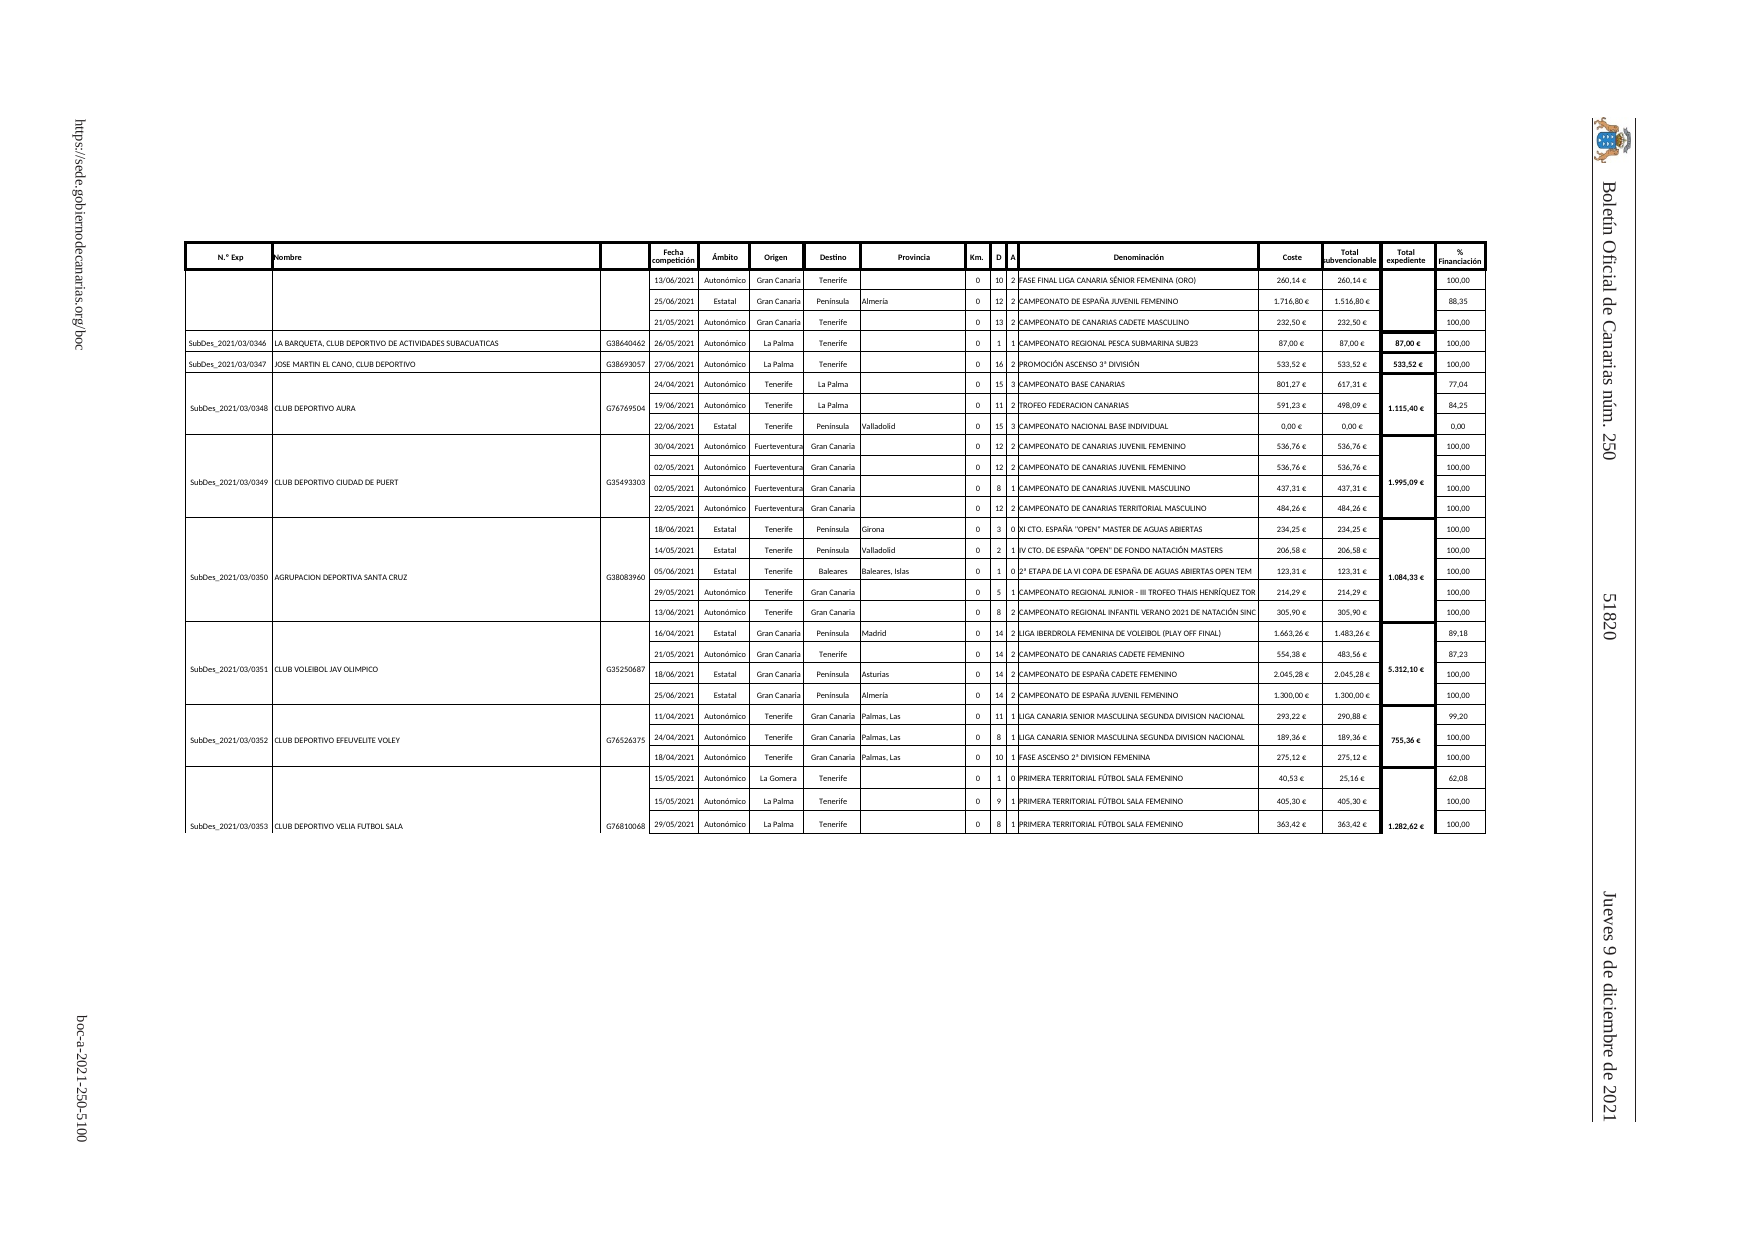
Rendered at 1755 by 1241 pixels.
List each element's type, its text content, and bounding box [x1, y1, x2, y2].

table_cell 405,30 € [1323, 789, 1379, 810]
table_cell [861, 456, 965, 475]
table_cell 1 [1007, 746, 1018, 766]
table_cell 214,29 € [1259, 580, 1322, 600]
table_cell Autonómico [699, 456, 749, 475]
table_cell 100,00 [1437, 352, 1485, 372]
table_cell 0,00 € [1323, 414, 1379, 434]
table_cell 232,50 € [1259, 311, 1322, 330]
table_cell Tenerife [750, 518, 803, 538]
table_cell 1.995,09 € [1383, 437, 1434, 517]
table_cell 437,31 € [1259, 476, 1322, 496]
table_cell 293,22 € [1259, 705, 1322, 724]
table_cell 0 [966, 518, 990, 538]
table_cell 234,25 € [1259, 518, 1322, 538]
table_cell 2.045,28 € [1259, 663, 1322, 683]
table_cell 8 [991, 601, 1006, 621]
table_cell Fuerteventura [750, 497, 803, 517]
table_header Destino [806, 244, 859, 268]
table_header D [992, 244, 1005, 268]
table_cell 437,31 € [1323, 476, 1379, 496]
table_cell SubDes_2021/03/0351 [186, 622, 272, 703]
table_cell 1.483,26 € [1323, 622, 1379, 641]
table_cell Tenerife [750, 539, 803, 558]
table_header Provincia [862, 244, 964, 268]
table_cell 0 [966, 456, 990, 475]
table_cell 0 [966, 725, 990, 745]
table_cell La Palma [750, 789, 803, 810]
table_cell Península [804, 663, 860, 683]
table_cell 1.516,80 € [1323, 290, 1379, 309]
table_cell CAMPEONATO DE CANARIAS JUVENIL FEMENINO [1019, 435, 1258, 455]
table_cell 0 [966, 663, 990, 683]
table_cell 305,90 € [1323, 601, 1379, 621]
table_cell 260,14 € [1259, 271, 1322, 289]
text boc-a-2021-250-5100 [74, 1016, 91, 1146]
table_cell 0,00 [1437, 414, 1485, 434]
table_cell 2 [1007, 642, 1018, 662]
table_cell [861, 601, 965, 621]
table_cell Gran Canaria [804, 580, 860, 600]
table_cell CAMPEONATO DE CANARIAS CADETE MASCULINO [1019, 311, 1258, 330]
table_cell 405,30 € [1259, 789, 1322, 810]
table_cell 0 [966, 271, 990, 289]
table_cell 189,36 € [1259, 725, 1322, 745]
table_cell 25,16 € [1323, 767, 1379, 787]
table_cell 87,23 [1437, 642, 1485, 662]
table_cell Tenerife [750, 373, 803, 392]
table_cell Autonómico [699, 580, 749, 600]
table_header Ámbito [700, 244, 748, 268]
table_cell LIGA IBERDROLA FEMENINA DE VOLEIBOL (PLAY OFF FINAL) [1019, 622, 1258, 641]
table_cell 232,50 € [1323, 311, 1379, 330]
table_cell 1 [1007, 705, 1018, 724]
table_cell 10 [991, 746, 1006, 766]
table_cell 536,76 € [1323, 456, 1379, 475]
table_cell PRIMERA TERRITORIAL FÚTBOL SALA FEMENINO [1019, 789, 1258, 810]
table_cell CLUB DEPORTIVO CIUDAD DE PUERT [273, 435, 600, 517]
table_cell CAMPEONATO DE ESPAÑA JUVENIL FEMENINO [1019, 290, 1258, 309]
table_cell Autonómico [699, 435, 749, 455]
table_cell 100,00 [1437, 811, 1485, 833]
table_cell CLUB DEPORTIVO AURA [273, 373, 600, 434]
table_cell PRIMERA TERRITORIAL FÚTBOL SALA FEMENINO [1019, 767, 1258, 787]
table_cell Autonómico [699, 642, 749, 662]
text Boletín Oficial de Canarias núm. 250 [1599, 181, 1621, 464]
table_cell Autonómico [699, 789, 749, 810]
table_cell 2.045,28 € [1323, 663, 1379, 683]
table_cell 5 [991, 580, 1006, 600]
table_cell G76769504 [601, 373, 649, 434]
table_cell 1 [991, 767, 1006, 787]
table_cell 2 [1007, 684, 1018, 703]
table_cell Palmas, Las [861, 725, 965, 745]
table_cell La Palma [750, 352, 803, 372]
table_cell 1.300,00 € [1259, 684, 1322, 703]
table_cell 02/05/2021 [650, 476, 698, 496]
table_cell CAMPEONATO REGIONAL PESCA SUBMARINA SUB23 [1019, 331, 1258, 351]
table_header Origen [751, 244, 802, 268]
table_cell Tenerife [750, 705, 803, 724]
table_cell Tenerife [804, 352, 860, 372]
table_cell G38640462 [601, 331, 649, 351]
table_cell [861, 642, 965, 662]
table_cell 189,36 € [1323, 725, 1379, 745]
table_cell G76526375 [601, 705, 649, 766]
table_cell 77,04 [1437, 373, 1485, 392]
table_cell 0 [1007, 559, 1018, 579]
table_cell 536,76 € [1323, 435, 1379, 455]
table_cell 88,35 [1437, 290, 1485, 309]
table_cell 0 [966, 497, 990, 517]
table_cell 591,23 € [1259, 394, 1322, 413]
table_header % Financiación [1437, 244, 1484, 268]
table_cell 206,58 € [1259, 539, 1322, 558]
table_cell 214,29 € [1323, 580, 1379, 600]
table_header [602, 244, 648, 268]
table_cell 0 [966, 642, 990, 662]
table_cell 29/05/2021 [650, 580, 698, 600]
table_cell CAMPEONATO DE ESPAÑA JUVENIL FEMENINO [1019, 684, 1258, 703]
table_cell 22/06/2021 [650, 414, 698, 434]
table_cell 10 [991, 271, 1006, 289]
table_cell 8 [991, 725, 1006, 745]
table_cell Autonómico [699, 373, 749, 392]
table_cell Fuerteventura [750, 456, 803, 475]
table_cell 260,14 € [1323, 271, 1379, 289]
table_cell 484,26 € [1323, 497, 1379, 517]
table_header Km. [967, 244, 989, 268]
table_cell 1 [1007, 331, 1018, 351]
table_cell Gran Canaria [750, 311, 803, 330]
table_cell Autonómico [699, 271, 749, 289]
table_cell 22/05/2021 [650, 497, 698, 517]
table_cell Gran Canaria [750, 642, 803, 662]
table_cell CAMPEONATO DE CANARIAS TERRITORIAL MASCULINO [1019, 497, 1258, 517]
table_cell 26/05/2021 [650, 331, 698, 351]
table_cell La Palma [804, 373, 860, 392]
table_cell 100,00 [1437, 725, 1485, 745]
table_cell 0 [1007, 518, 1018, 538]
table_cell G35250687 [601, 622, 649, 703]
table_cell 2 [1007, 271, 1018, 289]
table_cell 0 [966, 331, 990, 351]
table_cell SubDes_2021/03/0350 [186, 518, 272, 621]
table_cell 19/06/2021 [650, 394, 698, 413]
table_cell [273, 271, 600, 330]
table_header Denominación [1020, 244, 1257, 268]
table_cell 0 [966, 373, 990, 392]
table_cell Fuerteventura [750, 476, 803, 496]
table_cell 12 [991, 290, 1006, 309]
table_cell Tenerife [750, 559, 803, 579]
table_cell La Gomera [750, 767, 803, 787]
table_cell 0 [966, 290, 990, 309]
table_cell 2 [1007, 622, 1018, 641]
table_cell 0 [966, 559, 990, 579]
table_cell 100,00 [1437, 271, 1485, 289]
table_cell FASE FINAL LIGA CANARIA SÉNIOR FEMENINA (ORO) [1019, 271, 1258, 289]
table_cell [1383, 271, 1434, 330]
table_cell 100,00 [1437, 435, 1485, 455]
table_cell 2 [991, 539, 1006, 558]
table_cell LA BARQUETA, CLUB DEPORTIVO DE ACTIVIDADES SUBACUATICAS [273, 331, 600, 351]
table_cell LIGA CANARIA SENIOR MASCULINA SEGUNDA DIVISION NACIONAL [1019, 725, 1258, 745]
table_cell 12 [991, 435, 1006, 455]
table_cell IV CTO. DE ESPAÑA "OPEN" DE FONDO NATACIÓN MASTERS [1019, 539, 1258, 558]
table_cell [186, 271, 272, 330]
table_cell 1 [1007, 789, 1018, 810]
table_cell Tenerife [750, 394, 803, 413]
table_cell 11/04/2021 [650, 705, 698, 724]
table_cell 100,00 [1437, 456, 1485, 475]
table_cell SubDes_2021/03/0353 [186, 767, 272, 833]
table_cell 11 [991, 705, 1006, 724]
table_cell 2 [1007, 456, 1018, 475]
table_cell 554,38 € [1259, 642, 1322, 662]
table_cell 2 [1007, 311, 1018, 330]
table_cell Península [804, 290, 860, 309]
table_cell Almería [861, 684, 965, 703]
table_cell 100,00 [1437, 539, 1485, 558]
table_cell Autonómico [699, 311, 749, 330]
text https://sede.gobiernodecanarias.org/boc [72, 119, 89, 352]
table_cell [861, 497, 965, 517]
table_header Fecha competición [651, 244, 697, 268]
table_cell Asturias [861, 663, 965, 683]
table_cell 1 [1007, 476, 1018, 496]
table_cell TROFEO FEDERACION CANARIAS [1019, 394, 1258, 413]
table_cell 12 [991, 456, 1006, 475]
table_cell Autonómico [699, 705, 749, 724]
table_cell 100,00 [1437, 746, 1485, 766]
table_cell 755,36 € [1383, 707, 1434, 766]
table_cell CAMPEONATO REGIONAL JUNIOR - III TROFEO THAIS HENRÍQUEZ TOR [1019, 580, 1258, 600]
table_cell 2 [1007, 435, 1018, 455]
table_cell CAMPEONATO NACIONAL BASE INDIVIDUAL [1019, 414, 1258, 434]
table_cell 99,20 [1437, 705, 1485, 724]
table_cell 123,31 € [1323, 559, 1379, 579]
table_cell 0 [966, 789, 990, 810]
table_cell 14 [991, 684, 1006, 703]
table_cell CAMPEONATO BASE CANARIAS [1019, 373, 1258, 392]
table_cell 234,25 € [1323, 518, 1379, 538]
table_cell 533,52 € [1383, 354, 1434, 372]
table_cell 100,00 [1437, 518, 1485, 538]
table_cell 84,25 [1437, 394, 1485, 413]
table_cell Baleares [804, 559, 860, 579]
table_cell Gran Canaria [750, 622, 803, 641]
table_cell 0 [966, 811, 990, 833]
table_cell 5.312,10 € [1383, 624, 1434, 703]
table_cell 21/05/2021 [650, 642, 698, 662]
table_cell 9 [991, 789, 1006, 810]
table_cell [861, 789, 965, 810]
table_cell 62,08 [1437, 767, 1485, 787]
table_cell [861, 394, 965, 413]
table_cell 0 [1007, 767, 1018, 787]
table_cell AGRUPACION DEPORTIVA SANTA CRUZ [273, 518, 600, 621]
table_cell Autonómico [699, 601, 749, 621]
table_cell 18/04/2021 [650, 746, 698, 766]
table_cell 484,26 € [1259, 497, 1322, 517]
table_cell 100,00 [1437, 311, 1485, 330]
table_cell JOSE MARTIN EL CANO, CLUB DEPORTIVO [273, 352, 600, 372]
table_cell SubDes_2021/03/0347 [186, 352, 272, 372]
table_cell 29/05/2021 [650, 811, 698, 833]
table_cell 8 [991, 811, 1006, 833]
table_cell 18/06/2021 [650, 663, 698, 683]
table_cell 275,12 € [1323, 746, 1379, 766]
table_cell 533,52 € [1259, 352, 1322, 372]
table_cell 533,52 € [1323, 352, 1379, 372]
table_cell Gran Canaria [804, 435, 860, 455]
table_cell 0 [966, 580, 990, 600]
table_cell Valladolid [861, 414, 965, 434]
table_cell 30/04/2021 [650, 435, 698, 455]
table_cell Estatal [699, 539, 749, 558]
table_cell 0 [966, 435, 990, 455]
table_cell 24/04/2021 [650, 725, 698, 745]
table_cell Autonómico [699, 497, 749, 517]
table_cell La Palma [804, 394, 860, 413]
table_cell 363,42 € [1259, 811, 1322, 833]
table_header Nombre [274, 244, 599, 268]
table_cell [861, 311, 965, 330]
table_cell 05/06/2021 [650, 559, 698, 579]
table_cell Gran Canaria [750, 663, 803, 683]
table_cell Tenerife [750, 580, 803, 600]
table_cell 25/06/2021 [650, 290, 698, 309]
text Jueves 9 de diciembre de 2021 [1600, 891, 1621, 1126]
table_cell 0 [966, 352, 990, 372]
table_cell Autonómico [699, 811, 749, 833]
table_cell 89,18 [1437, 622, 1485, 641]
table_cell Tenerife [804, 811, 860, 833]
table_cell Estatal [699, 663, 749, 683]
table_cell 100,00 [1437, 601, 1485, 621]
table_cell 14 [991, 622, 1006, 641]
table_cell 100,00 [1437, 497, 1485, 517]
table_cell Baleares, Islas [861, 559, 965, 579]
table_header Coste [1260, 244, 1321, 268]
table_cell 11 [991, 394, 1006, 413]
table_cell Estatal [699, 622, 749, 641]
table_cell 15/05/2021 [650, 789, 698, 810]
table_cell 100,00 [1437, 789, 1485, 810]
table_cell 18/06/2021 [650, 518, 698, 538]
table_cell 617,31 € [1323, 373, 1379, 392]
table_cell SubDes_2021/03/0348 [186, 373, 272, 434]
table_cell 536,76 € [1259, 456, 1322, 475]
table_cell [861, 271, 965, 289]
table_cell Península [804, 622, 860, 641]
table_cell Autonómico [699, 746, 749, 766]
table_cell 16/04/2021 [650, 622, 698, 641]
table_cell Autonómico [699, 331, 749, 351]
table_cell Gran Canaria [750, 684, 803, 703]
table_cell Gran Canaria [804, 476, 860, 496]
table_cell SubDes_2021/03/0349 [186, 435, 272, 517]
table_cell 40,53 € [1259, 767, 1322, 787]
table_cell SubDes_2021/03/0352 [186, 705, 272, 766]
table_cell CAMPEONATO DE CANARIAS CADETE FEMENINO [1019, 642, 1258, 662]
table_cell [861, 331, 965, 351]
table_cell XI CTO. ESPAÑA "OPEN" MASTER DE AGUAS ABIERTAS [1019, 518, 1258, 538]
table_cell Tenerife [804, 271, 860, 289]
table_cell 0 [966, 705, 990, 724]
table_cell 1.716,80 € [1259, 290, 1322, 309]
table_cell 1.084,33 € [1383, 520, 1434, 621]
table_cell Gran Canaria [750, 290, 803, 309]
table_cell Tenerife [804, 642, 860, 662]
table_cell 87,00 € [1383, 334, 1434, 351]
table_cell G38083960 [601, 518, 649, 621]
table_cell 15/05/2021 [650, 767, 698, 787]
table_cell Península [804, 684, 860, 703]
table_cell Tenerife [804, 767, 860, 787]
table_cell Almería [861, 290, 965, 309]
table_cell Valladolid [861, 539, 965, 558]
table_cell 0 [966, 684, 990, 703]
table_header Total subvencionable [1324, 244, 1379, 268]
table_cell 483,56 € [1323, 642, 1379, 662]
table_cell Gran Canaria [804, 746, 860, 766]
table_cell Tenerife [750, 414, 803, 434]
table_cell Tenerife [804, 311, 860, 330]
table_cell [601, 271, 649, 330]
table_cell 2 [1007, 663, 1018, 683]
table_cell CAMPEONATO DE CANARIAS JUVENIL MASCULINO [1019, 476, 1258, 496]
table_cell 1.663,26 € [1259, 622, 1322, 641]
table_cell Autonómico [699, 476, 749, 496]
table_cell CAMPEONATO DE ESPAÑA CADETE FEMENINO [1019, 663, 1258, 683]
table_cell 3 [991, 518, 1006, 538]
table_cell 0,00 € [1259, 414, 1322, 434]
table_cell 15 [991, 414, 1006, 434]
table_cell Autonómico [699, 725, 749, 745]
table_cell 498,09 € [1323, 394, 1379, 413]
table_cell Gran Canaria [804, 601, 860, 621]
table_cell 123,31 € [1259, 559, 1322, 579]
table_cell 363,42 € [1323, 811, 1379, 833]
table_cell 206,58 € [1323, 539, 1379, 558]
table_cell 1.300,00 € [1323, 684, 1379, 703]
table_cell 0 [966, 311, 990, 330]
table_header Total expediente [1383, 244, 1434, 268]
table_cell [861, 476, 965, 496]
table_header N.º Exp [187, 244, 271, 268]
table_cell La Palma [750, 331, 803, 351]
table_cell 0 [966, 414, 990, 434]
table_cell G76810068 [601, 767, 649, 833]
table_cell Península [804, 414, 860, 434]
table_cell PROMOCIÓN ASCENSO 3ª DIVISIÓN [1019, 352, 1258, 372]
table_cell Tenerife [804, 789, 860, 810]
table_cell Península [804, 539, 860, 558]
table_cell 1 [1007, 580, 1018, 600]
table_cell 0 [966, 767, 990, 787]
table_cell 24/04/2021 [650, 373, 698, 392]
table_cell 13/06/2021 [650, 601, 698, 621]
table_cell Palmas, Las [861, 705, 965, 724]
table_cell CAMPEONATO REGIONAL INFANTIL VERANO 2021 DE NATACIÓN SINC [1019, 601, 1258, 621]
table_cell 87,00 € [1323, 331, 1379, 351]
table_cell 275,12 € [1259, 746, 1322, 766]
table_cell 0 [966, 622, 990, 641]
table_cell G35493303 [601, 435, 649, 517]
table_cell 27/06/2021 [650, 352, 698, 372]
table_cell Palmas, Las [861, 746, 965, 766]
table_cell 305,90 € [1259, 601, 1322, 621]
table_cell Península [804, 518, 860, 538]
table_cell 1 [1007, 539, 1018, 558]
table_cell PRIMERA TERRITORIAL FÚTBOL SALA FEMENINO [1019, 811, 1258, 833]
table_cell 0 [966, 601, 990, 621]
table_cell 100,00 [1437, 476, 1485, 496]
table_cell 8 [991, 476, 1006, 496]
table_cell 3 [1007, 373, 1018, 392]
table_cell G38693057 [601, 352, 649, 372]
table_cell Estatal [699, 559, 749, 579]
table_cell Gran Canaria [804, 705, 860, 724]
table_cell 12 [991, 497, 1006, 517]
table_header A [1008, 244, 1017, 268]
table_cell Estatal [699, 414, 749, 434]
table_cell Autonómico [699, 394, 749, 413]
table_cell CAMPEONATO DE CANARIAS JUVENIL FEMENINO [1019, 456, 1258, 475]
table_cell 1 [1007, 811, 1018, 833]
table_cell CLUB VOLEIBOL JAV OLIMPICO [273, 622, 600, 703]
table_cell 100,00 [1437, 331, 1485, 351]
table_cell Gran Canaria [804, 497, 860, 517]
table_cell Gran Canaria [804, 725, 860, 745]
table_cell 1 [991, 559, 1006, 579]
table_cell Estatal [699, 290, 749, 309]
table_cell Estatal [699, 518, 749, 538]
table_cell Autonómico [699, 767, 749, 787]
table_cell 2 [1007, 497, 1018, 517]
table_cell 02/05/2021 [650, 456, 698, 475]
table_cell 100,00 [1437, 663, 1485, 683]
table_cell 100,00 [1437, 559, 1485, 579]
table_cell Estatal [699, 684, 749, 703]
table_cell Madrid [861, 622, 965, 641]
table_cell 13 [991, 311, 1006, 330]
table_cell 536,76 € [1259, 435, 1322, 455]
table_cell 3 [1007, 414, 1018, 434]
table_cell [861, 811, 965, 833]
table_cell 0 [966, 476, 990, 496]
table_cell 0 [966, 746, 990, 766]
table_cell Tenerife [804, 331, 860, 351]
table_cell La Palma [750, 811, 803, 833]
table_cell Girona [861, 518, 965, 538]
table_cell 2 [1007, 290, 1018, 309]
table_cell 21/05/2021 [650, 311, 698, 330]
table_cell 100,00 [1437, 580, 1485, 600]
table_cell 1 [991, 331, 1006, 351]
table_cell CLUB DEPORTIVO VELIA FUTBOL SALA [273, 767, 600, 833]
table_cell [861, 373, 965, 392]
table_cell 14 [991, 642, 1006, 662]
table_cell 15 [991, 373, 1006, 392]
table_cell 2ª ETAPA DE LA VI COPA DE ESPAÑA DE AGUAS ABIERTAS OPEN TEM [1019, 559, 1258, 579]
table_cell 25/06/2021 [650, 684, 698, 703]
table_cell 0 [966, 394, 990, 413]
table_cell 1 [1007, 725, 1018, 745]
table_cell 2 [1007, 394, 1018, 413]
table_cell [861, 580, 965, 600]
table_cell [861, 352, 965, 372]
table_cell 2 [1007, 352, 1018, 372]
table_cell Fuerteventura [750, 435, 803, 455]
table_cell 0 [966, 539, 990, 558]
table_cell 87,00 € [1259, 331, 1322, 351]
table_cell 1.282,62 € [1383, 769, 1434, 833]
table_cell 13/06/2021 [650, 271, 698, 289]
table_cell Tenerife [750, 601, 803, 621]
table_cell 2 [1007, 601, 1018, 621]
table_cell 290,88 € [1323, 705, 1379, 724]
table_cell 14/05/2021 [650, 539, 698, 558]
table_cell Gran Canaria [750, 271, 803, 289]
table_cell 14 [991, 663, 1006, 683]
table_cell 1.115,40 € [1383, 375, 1434, 434]
table_cell CLUB DEPORTIVO EFEUVELITE VOLEY [273, 705, 600, 766]
table_cell LIGA CANARIA SENIOR MASCULINA SEGUNDA DIVISION NACIONAL [1019, 705, 1258, 724]
table_cell Gran Canaria [804, 456, 860, 475]
table_cell Tenerife [750, 746, 803, 766]
table_cell 801,27 € [1259, 373, 1322, 392]
table_cell Tenerife [750, 725, 803, 745]
table_cell 100,00 [1437, 684, 1485, 703]
text 51820 [1600, 593, 1621, 642]
table_cell FASE ASCENSO 2ª DIVISION FEMENINA [1019, 746, 1258, 766]
table_cell 16 [991, 352, 1006, 372]
table_cell SubDes_2021/03/0346 [186, 331, 272, 351]
table_cell [861, 435, 965, 455]
table_cell Autonómico [699, 352, 749, 372]
table_cell [861, 767, 965, 787]
